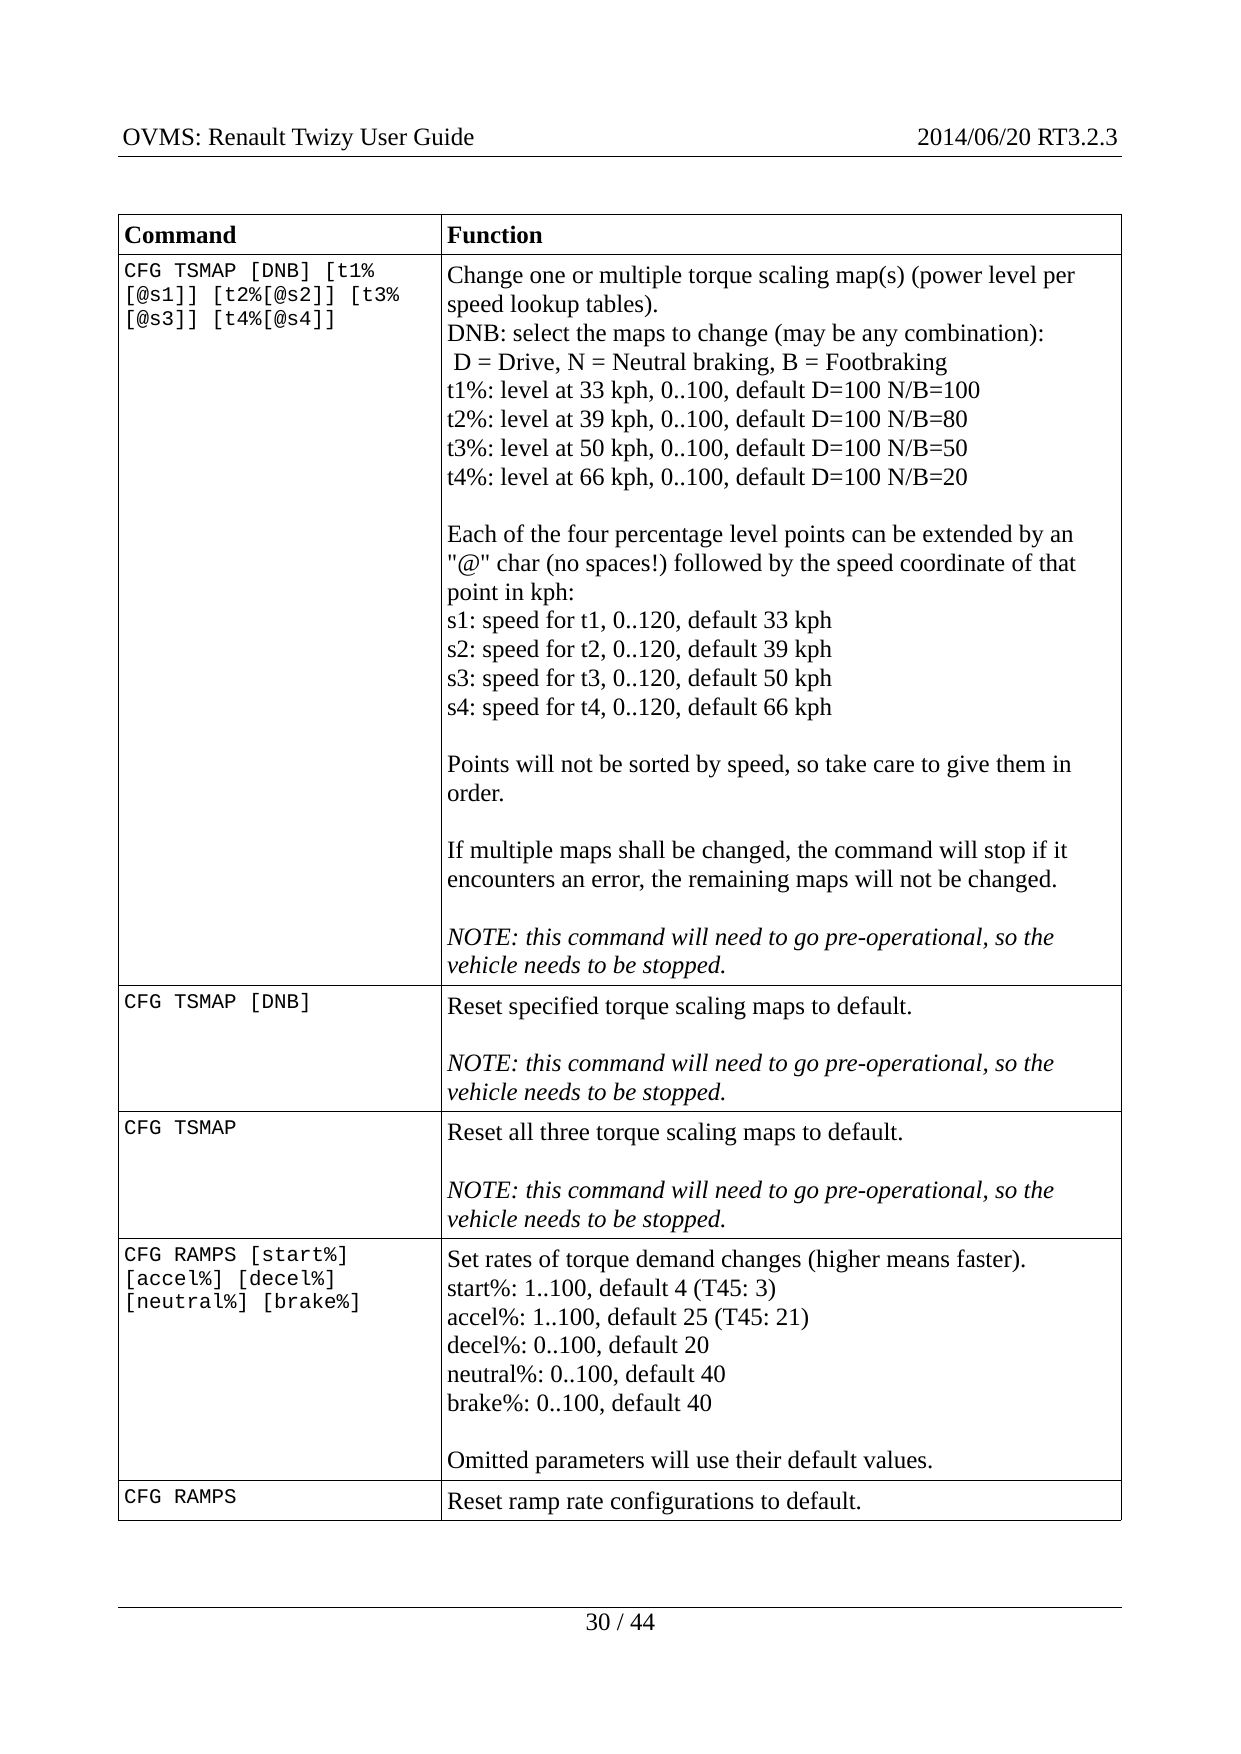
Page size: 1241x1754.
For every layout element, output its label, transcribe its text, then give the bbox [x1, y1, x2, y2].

table_cell CFG RAMPS [119, 1481, 441, 1520]
table_cell CFG TSMAP [DNB] [119, 986, 441, 1111]
table_cell Reset all three torque scaling maps to default. NOTE: this command will need to go pre-operational, so the vehicle needs to be stopped. [442, 1112, 1121, 1238]
table_cell CFG RAMPS [start%] [accel%] [decel%] [neutral%] [brake%] [119, 1239, 441, 1480]
table_cell CFG TSMAP [DNB] [t1%[@s1]] [t2%[@s2]] [t3%[@s3]] [t4%[@s4]] [119, 255, 441, 985]
table_cell CFG TSMAP [119, 1112, 441, 1238]
table_cell Set rates of torque demand changes (higher means faster). start%: 1..100, default 4 (T45: 3) accel%: 1..100, default 25 (T45: 21) decel%: 0..100, default 20 neutral%: 0..100, default 40 brake%: 0..100, default 40 Omitted parameters will use their default values. [442, 1239, 1121, 1480]
table_header Function [442, 215, 1121, 254]
table_cell Reset ramp rate configurations to default. [442, 1481, 1121, 1520]
table_cell Change one or multiple torque scaling map(s) (power level per speed lookup tables). DNB: select the maps to change (may be any combination): D = Drive, N = Neutral braking, B = Footbraking t1%: level at 33 kph, 0..100, default D=100 N/B=100 t2%: level at 39 kph, 0..100, default D=100 N/B=80 t3%: level at 50 kph, 0..100, default D=100 N/B=50 t4%: level at 66 kph, 0..100, default D=100 N/B=20 Each of the four percentage level points can be extended by an "@" char (no spaces!) followed by the speed coordinate of that point in kph: s1: speed for t1, 0..120, default 33 kph s2: speed for t2, 0..120, default 39 kph s3: speed for t3, 0..120, default 50 kph s4: speed for t4, 0..120, default 66 kph Points will not be sorted by speed, so take care to give them in order. If multiple maps shall be changed, the command will stop if it encounters an error, the remaining maps will not be changed. NOTE: this command will need to go pre-operational, so the vehicle needs to be stopped. [442, 255, 1121, 985]
table_header Command [119, 215, 441, 254]
table_cell Reset specified torque scaling maps to default. NOTE: this command will need to go pre-operational, so the vehicle needs to be stopped. [442, 986, 1121, 1111]
